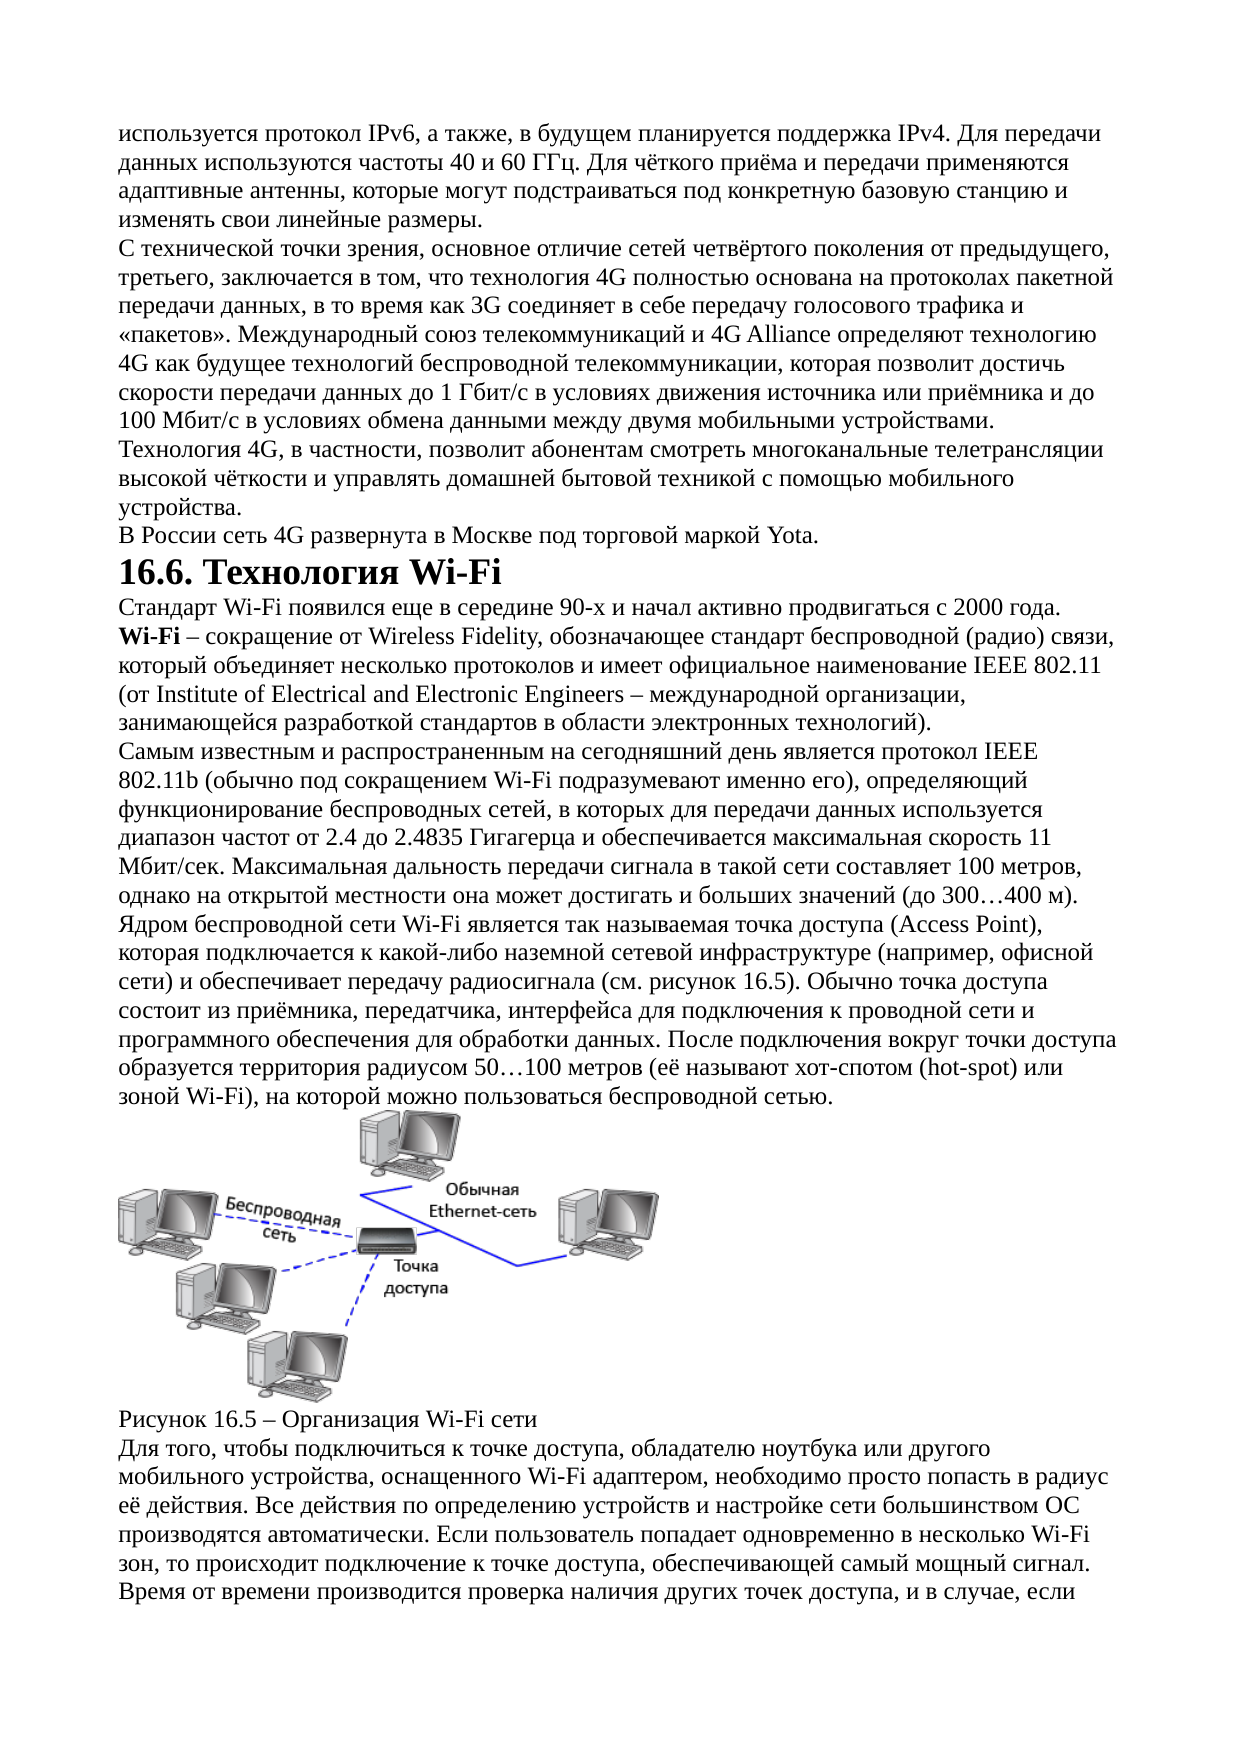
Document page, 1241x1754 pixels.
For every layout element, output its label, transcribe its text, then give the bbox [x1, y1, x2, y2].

text Рисунок 16.5 – Организация Wi-Fi сети [118, 1404, 1122, 1433]
text Ядром беспроводной сети Wi-Fi является так называемая точка доступа (Access Point), которая подключается к какой-либо наземной сетевой инфраструктуре (например, офисной сети) и обеспечивает передачу радиосигнала (см. рисунок 16.5). Обычно точка доступа состоит из приёмника, передатчика, интерфейса для подключения к проводной сети и программного обеспечения для обработки данных. После подключения вокруг точки доступа образуется территория радиусом 50…100 метров (её называют хот-спотом (hot-spot) или зоной Wi-Fi), на которой можно пользоваться беспроводной сетью. [118, 909, 1122, 1110]
text Для того, чтобы подключиться к точке доступа, обладателю ноутбука или другого мобильного устройства, оснащенного Wi-Fi адаптером, необходимо просто попасть в радиус её действия. Все действия по определению устройств и настройке сети большинством ОС производятся автоматически. Если пользователь попадает одновременно в несколько Wi-Fi зон, то происходит подключение к точке доступа, обеспечивающей самый мощный сигнал. Время от времени производится проверка наличия других точек доступа, и в случае, если [118, 1433, 1122, 1605]
text используется протокол IPv6, а также, в будущем планируется поддержка IPv4. Для передачи данных используются частоты 40 и 60 ГГц. Для чёткого приёма и передачи применяются адаптивные антенны, которые могут подстраиваться под конкретную базовую станцию и изменять свои линейные размеры. [118, 118, 1122, 233]
subtitle 16.6. Технология Wi-Fi [118, 549, 1122, 592]
text Стандарт Wi-Fi появился еще в середине 90-х и начал активно продвигаться с 2000 года. [118, 592, 1122, 621]
text Wi-Fi – сокращение от Wireless Fidelity, обозначающее стандарт беспроводной (радио) связи, который объединяет несколько протоколов и имеет официальное наименование IEEE 802.11 (от Institute of Electrical and Electronic Engineers – международной организации, занимающейся разработкой стандартов в области электронных технологий). [118, 621, 1122, 736]
picture [118, 1110, 659, 1404]
text С технической точки зрения, основное отличие сетей четвёртого поколения от предыдущего, третьего, заключается в том, что технология 4G полностью основана на протоколах пакетной передачи данных, в то время как 3G соединяет в себе передачу голосового трафика и «пакетов». Международный союз телекоммуникаций и 4G Alliance определяют технологию 4G как будущее технологий беспроводной телекоммуникации, которая позволит достичь скорости передачи данных до 1 Гбит/с в условиях движения источника или приёмника и до 100 Мбит/с в условиях обмена данными между двумя мобильными устройствами. Технология 4G, в частности, позволит абонентам смотреть многоканальные телетрансляции высокой чёткости и управлять домашней бытовой техникой с помощью мобильного устройства. [118, 233, 1122, 521]
text В России сеть 4G развернута в Москве под торговой маркой Yota. [118, 521, 1122, 549]
text Самым известным и распространенным на сегодняшний день является протокол IEEE 802.11b (обычно под сокращением Wi-Fi подразумевают именно его), определяющий функционирование беспроводных сетей, в которых для передачи данных используется диапазон частот от 2.4 до 2.4835 Гигагерца и обеспечивается максимальная скорость 11 Мбит/сек. Максимальная дальность передачи сигнала в такой сети составляет 100 метров, однако на открытой местности она может достигать и больших значений (до 300…400 м). [118, 736, 1122, 909]
